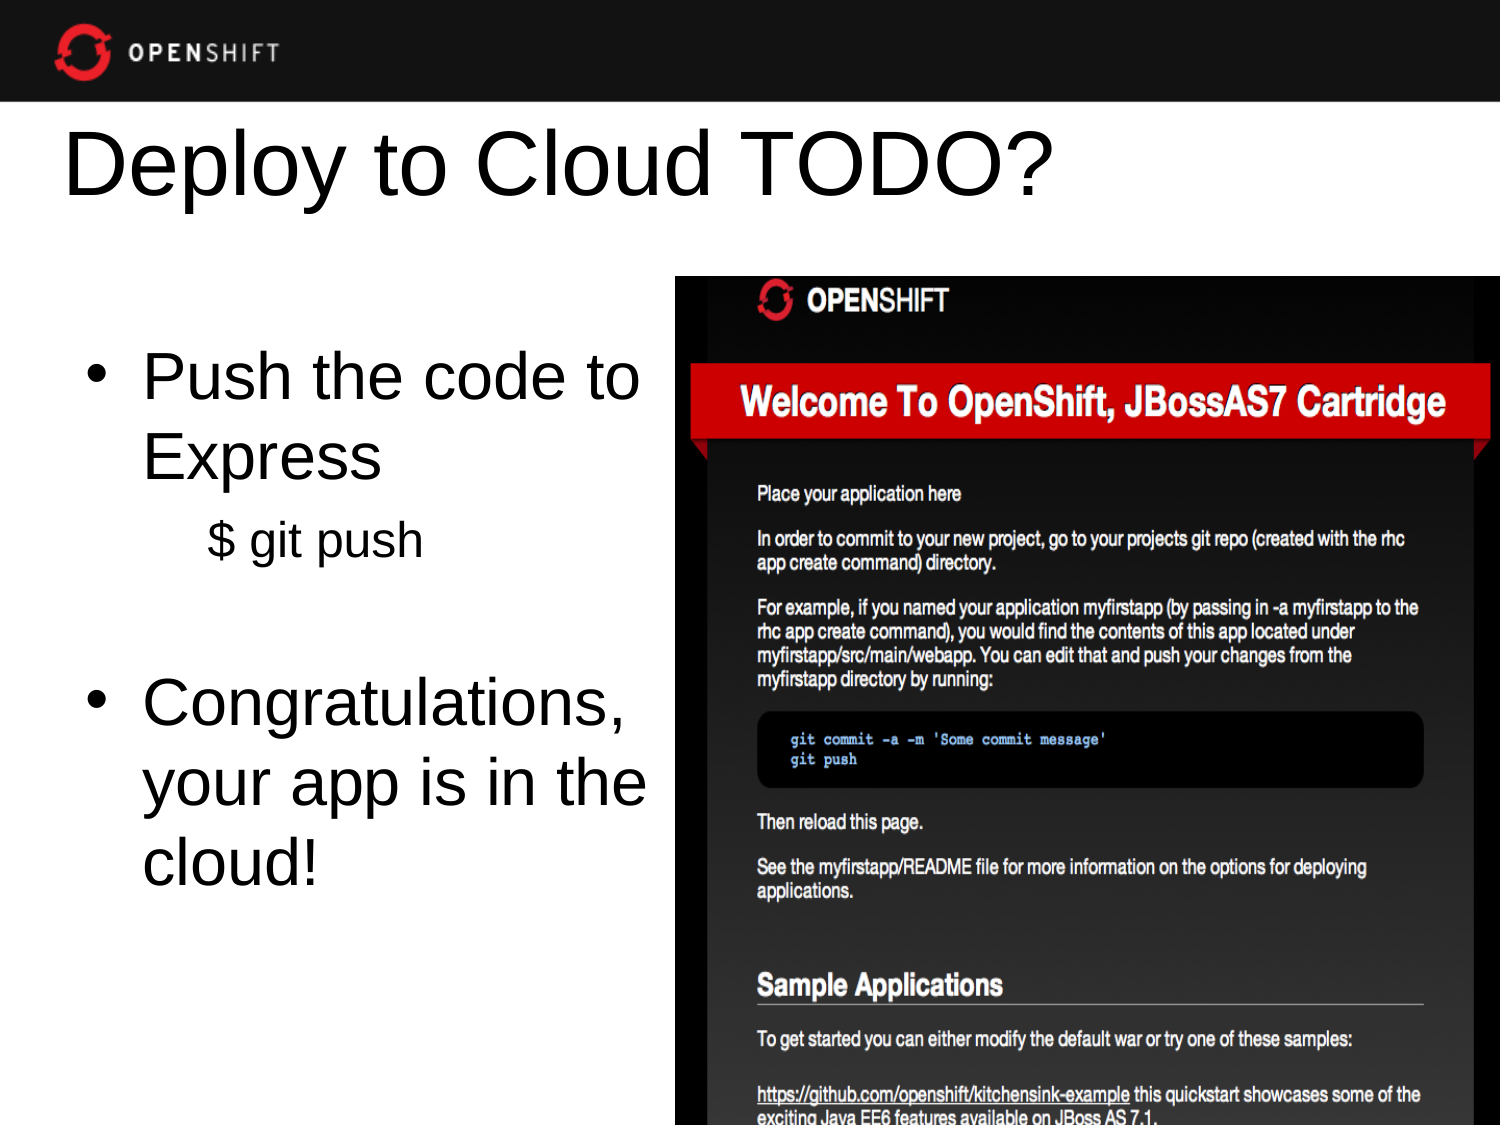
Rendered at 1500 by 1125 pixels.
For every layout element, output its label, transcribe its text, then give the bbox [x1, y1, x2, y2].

list Push the code to Express $ git push Congratulations, your app is in the cloud! [71, 324, 675, 1068]
title Deploy to Cloud TODO? [47, 40, 1323, 277]
picture [0, 0, 1500, 1125]
